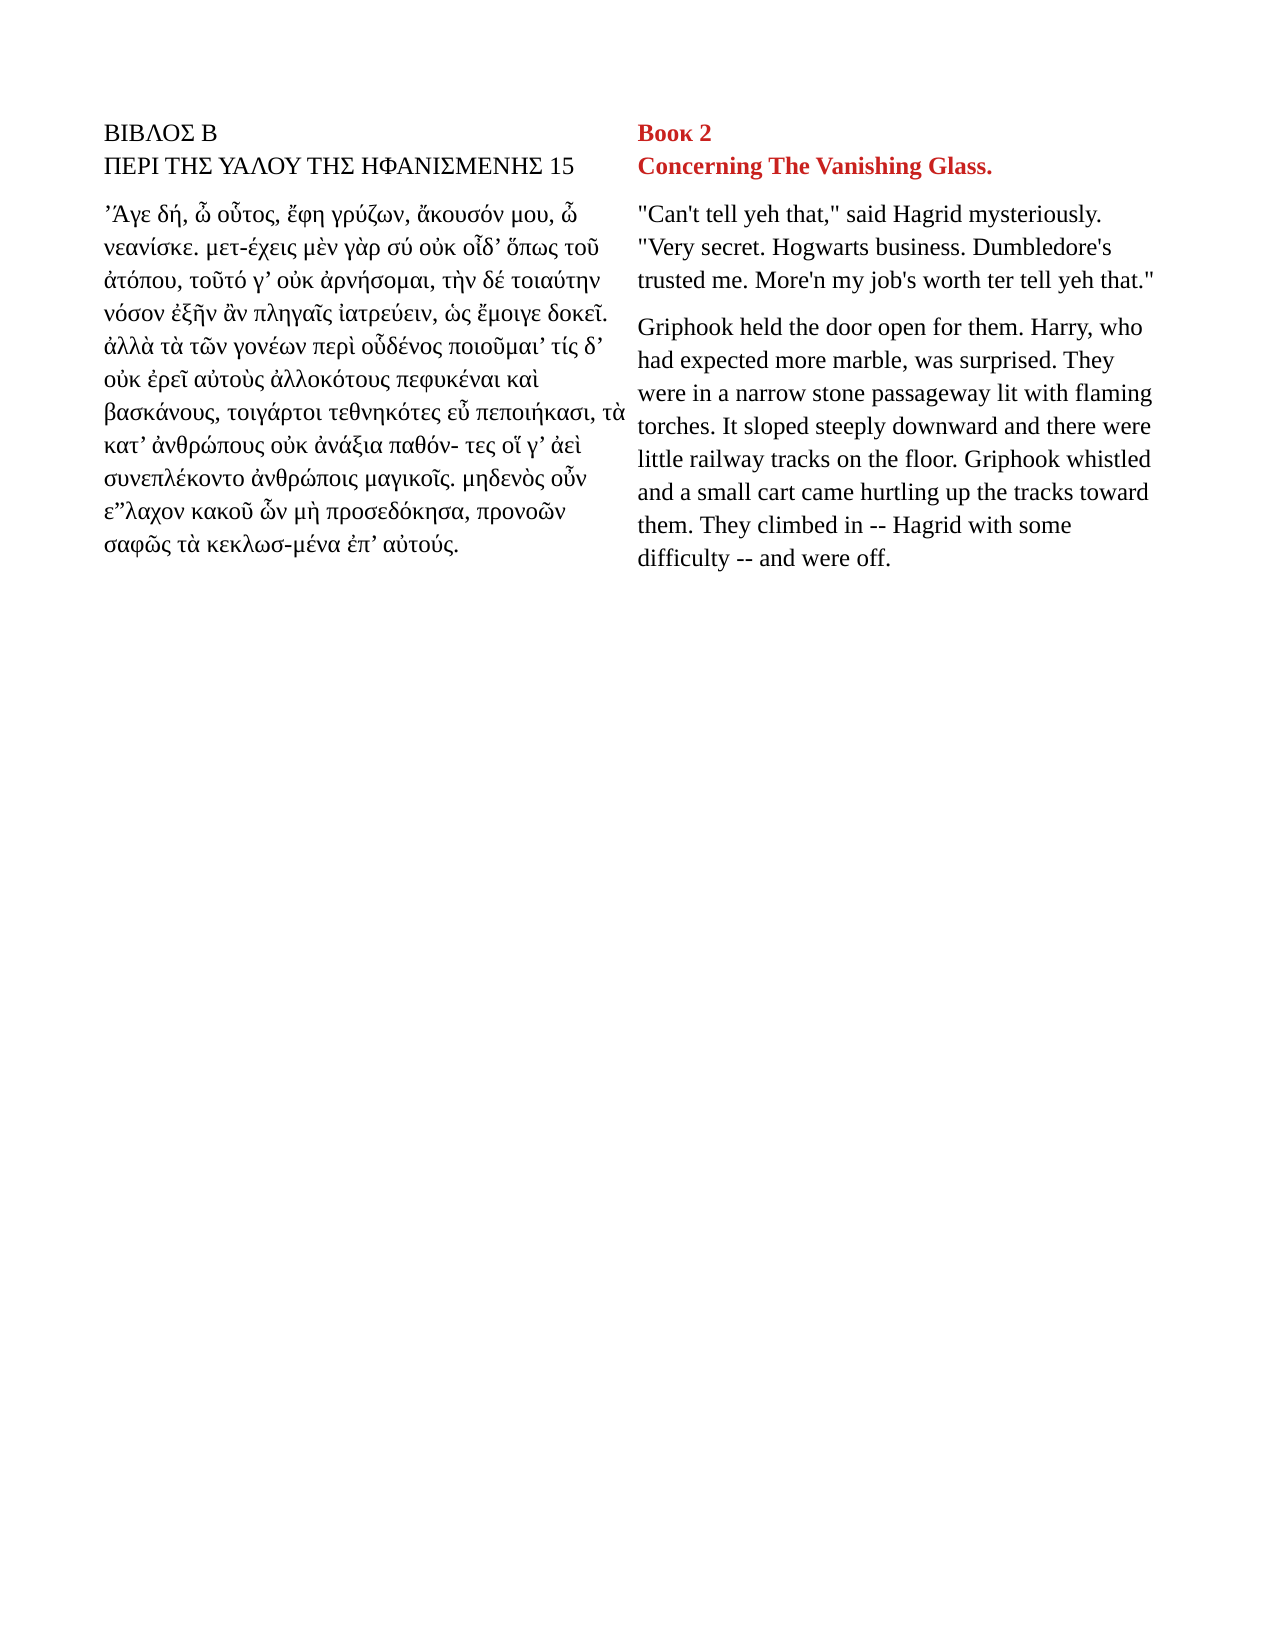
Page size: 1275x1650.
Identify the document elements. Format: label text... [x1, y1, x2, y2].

table_cell ’Άγε δή, ὦ οὗτος, ἔφη γρύζων, ἄκουσόν μου, ὦ νεανίσκε. μετ-έχεις μὲν γὰρ σύ οὐκ οἶδ’ ὅπως τοῦ ἀτόπου, τοῦτό γ’ οὐκ ἀρνήσομαι, τὴν δέ τοιαύτην νόσον ἐξῆν ἂν πληγαῖς ἰατρεύειν, ὡς ἔμοιγε δοκεῖ. ἀλλὰ τὰ τῶν γονέων περὶ οὗδένος ποιοῦμαι’ τίς δ’ οὐκ ἐρεῖ αὐτοὺς ἀλλοκότους πεφυκέναι καὶ βασκάνους, τοιγάρτοι τεθνηκότες εὖ πεποιήκασι, τὰ κατ’ ἀνθρώπους οὐκ ἀνάξια παθόν- τες οἵ γ’ ἀεὶ συνεπλέκοντο ἀνθρώποις μαγικοῖς. μηδενὸς οὖν ε”λαχον κακοῦ ὧν μὴ προσεδόκησα, προνοῶν σαφῶς τὰ κεκλωσ-μένα ἐπ’ αὐτούς. [104, 199, 637, 591]
table_header ΒΙΒΛΟΣ Β ΠΕΡΙ ΤΗΣ ΥΑΛΟΥ ΤΗΣ ΗΦΑΝΙΣΜΕΝΗΣ 15 [104, 118, 637, 199]
table_header Βοοκ 2 Concerning The Vanishing Glass. [638, 118, 1157, 199]
table_cell "Can't tell yeh that," said Hagrid mysteriously. "Very secret. Hogwarts business. Dumbledore's trusted me. More'n my job's worth ter tell yeh that." Griphook held the door open for them. Harry, who had expected more marble, was surprised. They were in a narrow stone passageway lit with flaming torches. It sloped steeply downward and there were little railway tracks on the floor. Griphook whistled and a small cart came hurtling up the tracks toward them. They climbed in -- Hagrid with some difficulty -- and were off. [638, 199, 1157, 591]
